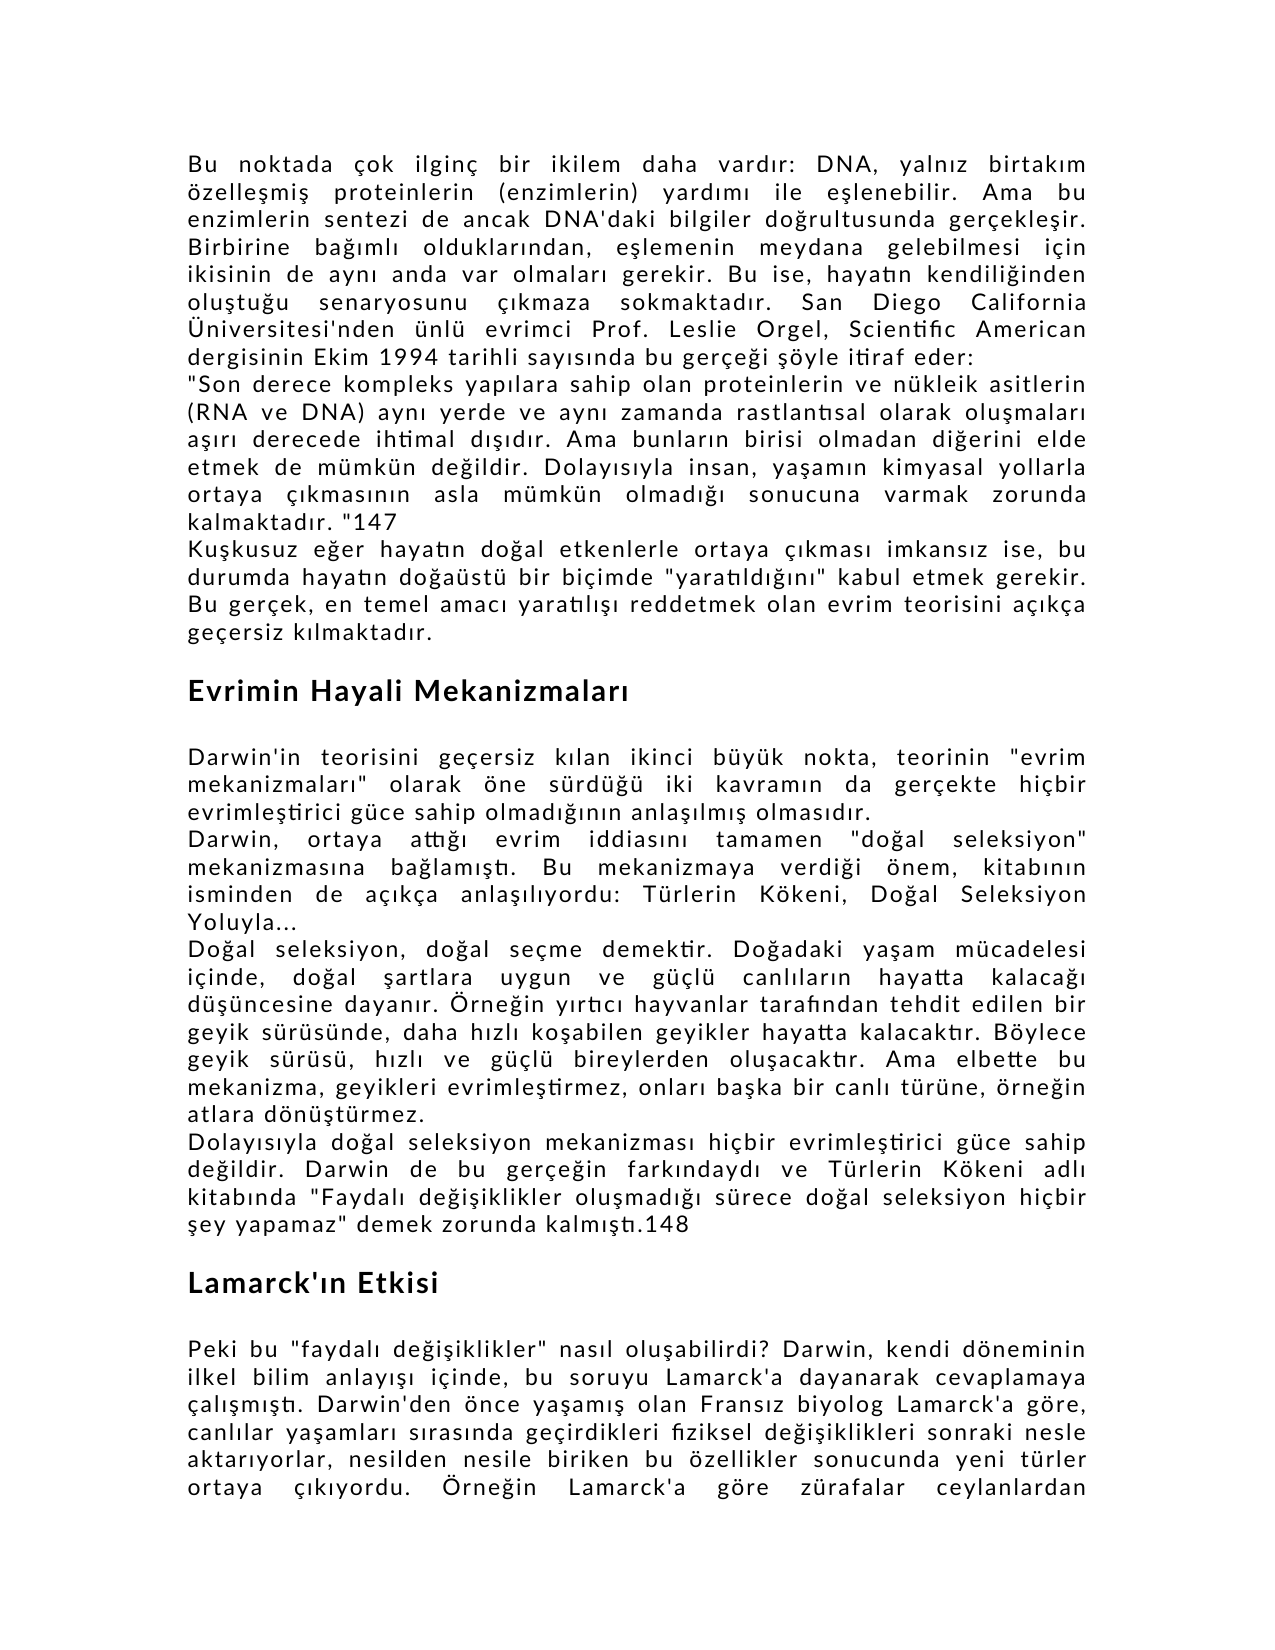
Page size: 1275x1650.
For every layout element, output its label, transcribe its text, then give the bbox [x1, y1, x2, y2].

text Evrimin Hayali Mekanizmaları [187, 672, 1087, 707]
text Darwin, ortaya attığı evrim iddiasını tamamen "doğal seleksiyon" mekanizmasına bağlamıştı. Bu mekanizmaya verdiği önem, kitabının isminden de açıkça anlaşılıyordu: Türlerin Kökeni, Doğal Seleksiyon Yoluyla... [187, 825, 1087, 935]
text Kuşkusuz eğer hayatın doğal etkenlerle ortaya çıkması imkansız ise, bu durumda hayatın doğaüstü bir biçimde "yaratıldığını" kabul etmek gerekir. Bu gerçek, en temel amacı yaratılışı reddetmek olan evrim teorisini açıkça geçersiz kılmaktadır. [187, 535, 1087, 645]
text Darwin'in teorisini geçersiz kılan ikinci büyük nokta, teorinin "evrim mekanizmaları" olarak öne sürdüğü iki kavramın da gerçekte hiçbir evrimleştirici güce sahip olmadığının anlaşılmış olmasıdır. [187, 742, 1087, 825]
text Dolayısıyla doğal seleksiyon mekanizması hiçbir evrimleştirici güce sahip değildir. Darwin de bu gerçeğin farkındaydı ve Türlerin Kökeni adlı kitabında "Faydalı değişiklikler oluşmadığı sürece doğal seleksiyon hiçbir şey yapamaz" demek zorunda kalmıştı.148 [187, 1127, 1087, 1237]
text Peki bu "faydalı değişiklikler" nasıl oluşabilirdi? Darwin, kendi döneminin ilkel bilim anlayışı içinde, bu soruyu Lamarck'a dayanarak cevaplamaya çalışmıştı. Darwin'den önce yaşamış olan Fransız biyolog Lamarck'a göre, canlılar yaşamları sırasında geçirdikleri fiziksel değişiklikleri sonraki nesle aktarıyorlar, nesilden nesile biriken bu özellikler sonucunda yeni türler ortaya çıkıyordu. Örneğin Lamarck'a göre zürafalar ceylanlardan [187, 1335, 1087, 1500]
text Doğal seleksiyon, doğal seçme demektir. Doğadaki yaşam mücadelesi içinde, doğal şartlara uygun ve güçlü canlıların hayatta kalacağı düşüncesine dayanır. Örneğin yırtıcı hayvanlar tarafından tehdit edilen bir geyik sürüsünde, daha hızlı koşabilen geyikler hayatta kalacaktır. Böylece geyik sürüsü, hızlı ve güçlü bireylerden oluşacaktır. Ama elbette bu mekanizma, geyikleri evrimleştirmez, onları başka bir canlı türüne, örneğin atlara dönüştürmez. [187, 935, 1087, 1127]
text Lamarck'ın Etkisi [187, 1265, 1087, 1300]
text "Son derece kompleks yapılara sahip olan proteinlerin ve nükleik asitlerin (RNA ve DNA) aynı yerde ve aynı zamanda rastlantısal olarak oluşmaları aşırı derecede ihtimal dışıdır. Ama bunların birisi olmadan diğerini elde etmek de mümkün değildir. Dolayısıyla insan, yaşamın kimyasal yollarla ortaya çıkmasının asla mümkün olmadığı sonucuna varmak zorunda kalmaktadır. "147 [187, 370, 1087, 535]
text Bu noktada çok ilginç bir ikilem daha vardır: DNA, yalnız birtakım özelleşmiş proteinlerin (enzimlerin) yardımı ile eşlenebilir. Ama bu enzimlerin sentezi de ancak DNA'daki bilgiler doğrultusunda gerçekleşir. Birbirine bağımlı olduklarından, eşlemenin meydana gelebilmesi için ikisinin de aynı anda var olmaları gerekir. Bu ise, hayatın kendiliğinden oluştuğu senaryosunu çıkmaza sokmaktadır. San Diego California Üniversitesi'nden ünlü evrimci Prof. Leslie Orgel, Scientific American dergisinin Ekim 1994 tarihli sayısında bu gerçeği şöyle itiraf eder: [187, 150, 1087, 370]
